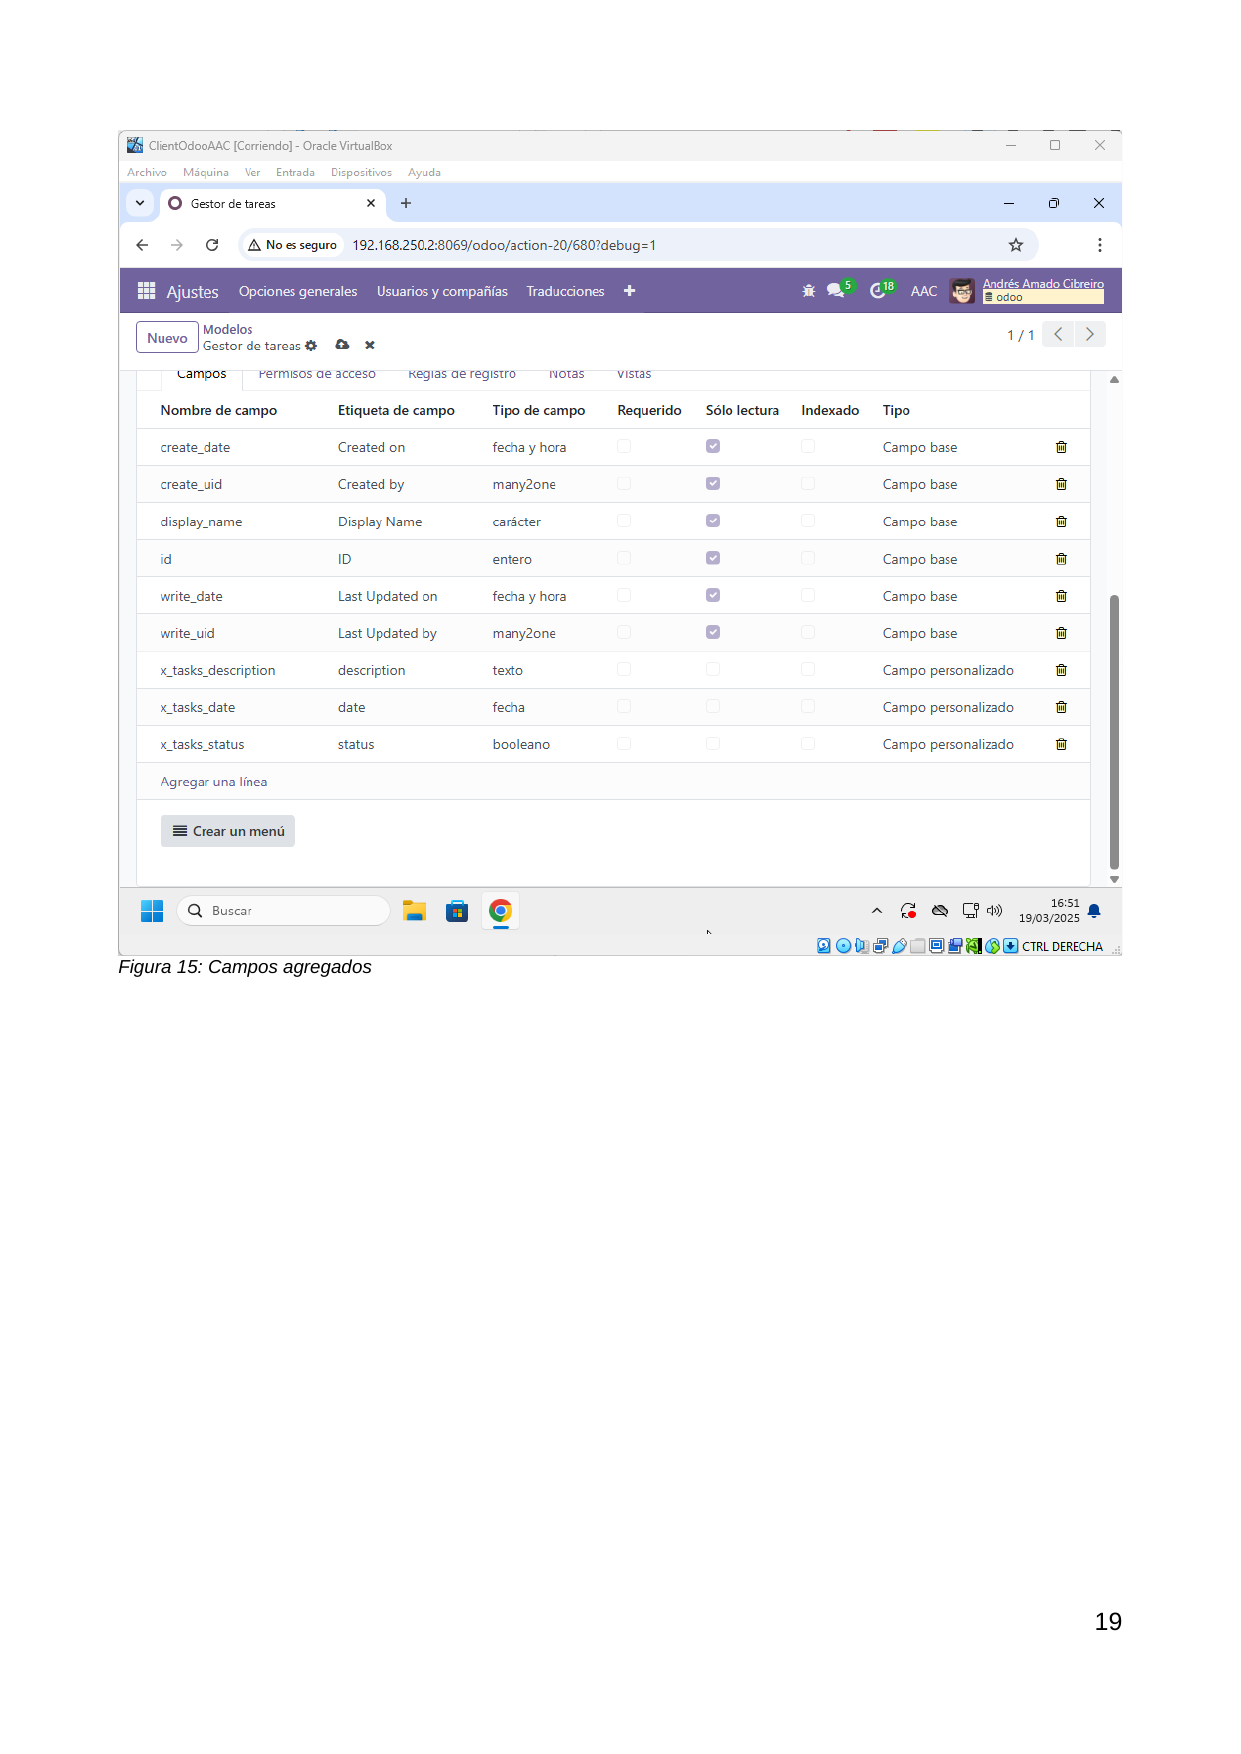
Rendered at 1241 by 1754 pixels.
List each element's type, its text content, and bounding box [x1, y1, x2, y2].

picture [118, 130, 1123, 956]
text Figura 15: Campos agregados [118, 956, 1122, 977]
